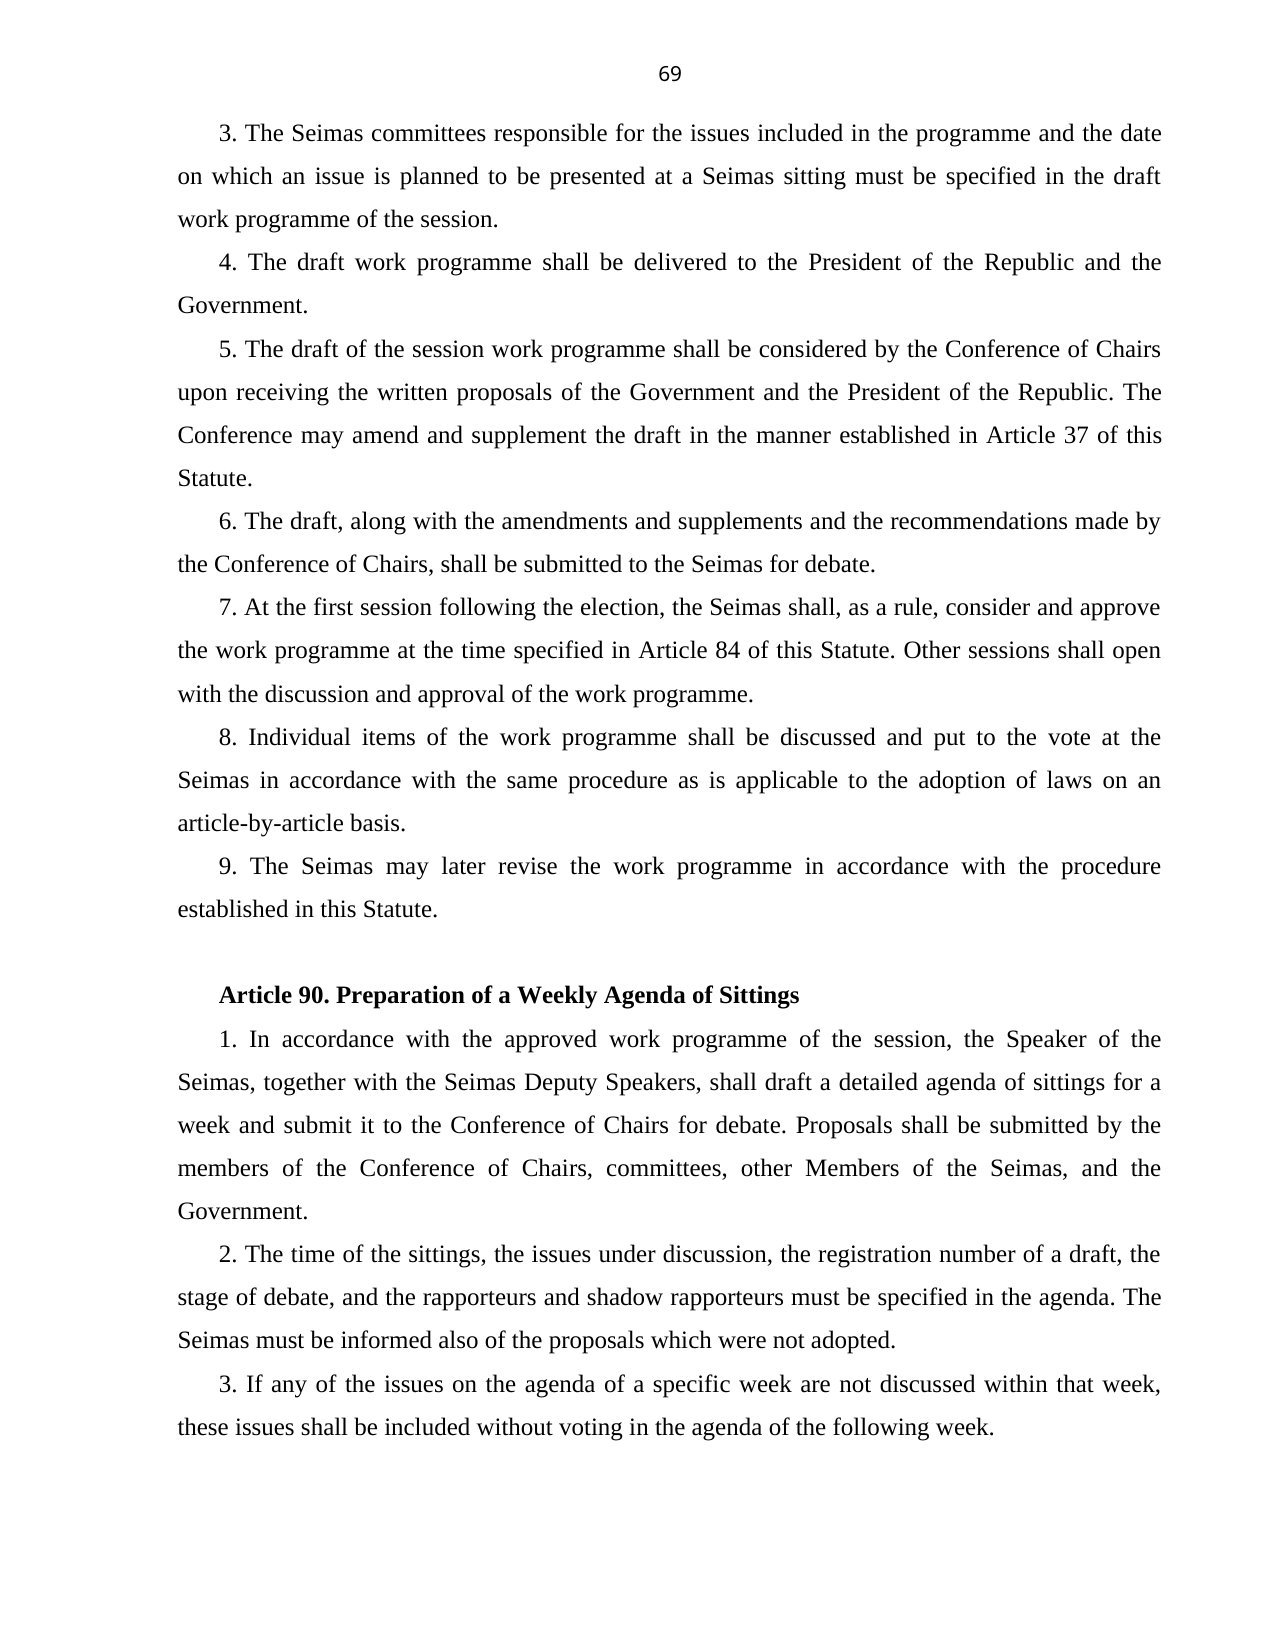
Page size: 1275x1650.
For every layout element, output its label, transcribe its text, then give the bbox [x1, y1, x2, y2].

text 9. The Seimas may later revise the work programme in accordance with the procedure established in this Statute. [177, 851, 1163, 923]
text 4. The draft work programme shall be delivered to the President of the Republic and the Government. [177, 247, 1163, 319]
text 3. The Seimas committees responsible for the issues included in the programme and the date on which an issue is planned to be presented at a Seimas sitting must be specified in the draft work programme of the session. [177, 118, 1163, 233]
text 3. If any of the issues on the agenda of a specific week are not discussed within that week, these issues shall be included without voting in the agenda of the following week. [177, 1369, 1163, 1441]
text 1. In accordance with the approved work programme of the session, the Speaker of the Seimas, together with the Seimas Deputy Speakers, shall draft a detailed agenda of sittings for a week and submit it to the Conference of Chairs for debate. Proposals shall be submitted by the members of the Conference of Chairs, committees, other Members of the Seimas, and the Government. [177, 1024, 1163, 1225]
text 5. The draft of the session work programme shall be considered by the Conference of Chairs upon receiving the written proposals of the Government and the President of the Republic. The Conference may amend and supplement the draft in the manner established in Article 37 of this Statute. [177, 334, 1163, 492]
text Article 90. Preparation of a Weekly Agenda of Sittings [177, 981, 1163, 1009]
text 7. At the first session following the election, the Seimas shall, as a rule, consider and approve the work programme at the time specified in Article 84 of this Statute. Other sessions shall open with the discussion and approval of the work programme. [177, 592, 1163, 707]
text 2. The time of the sittings, the issues under discussion, the registration number of a draft, the stage of debate, and the rapporteurs and shadow rapporteurs must be specified in the agenda. The Seimas must be informed also of the proposals which were not adopted. [177, 1239, 1163, 1354]
text 8. Individual items of the work programme shall be discussed and put to the vote at the Seimas in accordance with the same procedure as is applicable to the adoption of laws on an article-by-article basis. [177, 722, 1163, 837]
text 6. The draft, along with the amendments and supplements and the recommendations made by the Conference of Chairs, shall be submitted to the Seimas for debate. [177, 506, 1163, 578]
